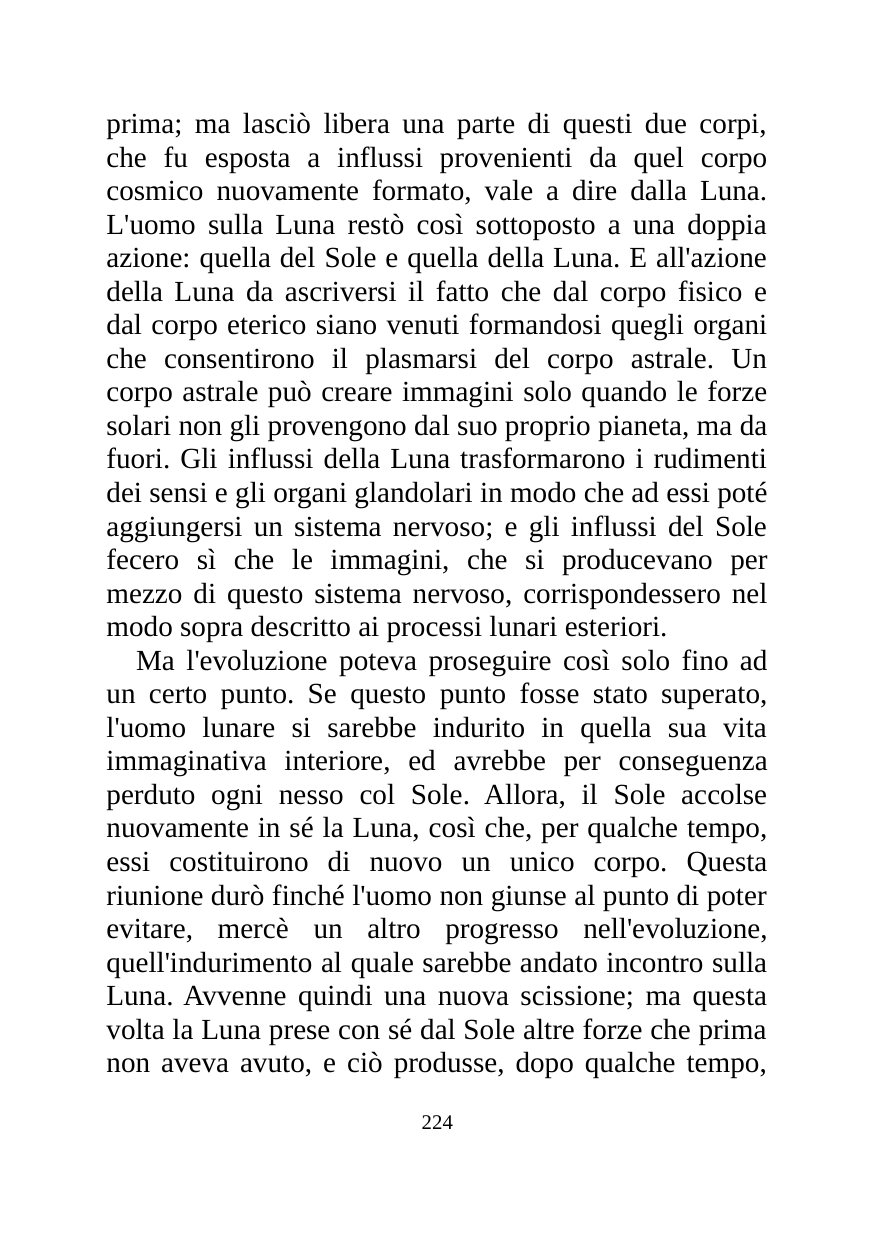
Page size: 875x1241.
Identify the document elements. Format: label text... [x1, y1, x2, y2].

text Ma l'evoluzione poteva proseguire così solo fino ad un certo punto. Se questo punto fosse stato superato, l'uomo lunare si sarebbe indurito in quella sua vita immaginativa interiore, ed avrebbe per conseguenza perduto ogni nesso col Sole. Allora, il Sole accolse nuovamente in sé la Luna, così che, per qualche tempo, essi costituirono di nuovo un unico corpo. Questa riunione durò finché l'uomo non giunse al punto di poter evitare, mercè un altro progresso nell'evoluzione, quell'indurimento al quale sarebbe andato incontro sulla Luna. Avvenne quindi una nuova scissione; ma questa volta la Luna prese con sé dal Sole altre forze che prima non aveva avuto, e ciò produsse, dopo qualche tempo, [106, 643, 768, 1079]
text prima; ma lasciò libera una parte di questi due corpi, che fu esposta a influssi provenienti da quel corpo cosmico nuovamente formato, vale a dire dalla Luna. L'uomo sulla Luna restò così sottoposto a una doppia azione: quella del Sole e quella della Luna. E all'azione della Luna da ascriversi il fatto che dal corpo fisico e dal corpo eterico siano venuti formandosi quegli organi che consentirono il plasmarsi del corpo astrale. Un corpo astrale può creare immagini solo quando le forze solari non gli provengono dal suo proprio pianeta, ma da fuori. Gli influssi della Luna trasformarono i rudimenti dei sensi e gli organi glandolari in modo che ad essi poté aggiungersi un sistema nervoso; e gli influssi del Sole fecero sì che le immagini, che si producevano per mezzo di questo sistema nervoso, corrispondessero nel modo sopra descritto ai processi lunari esteriori. [106, 106, 768, 643]
